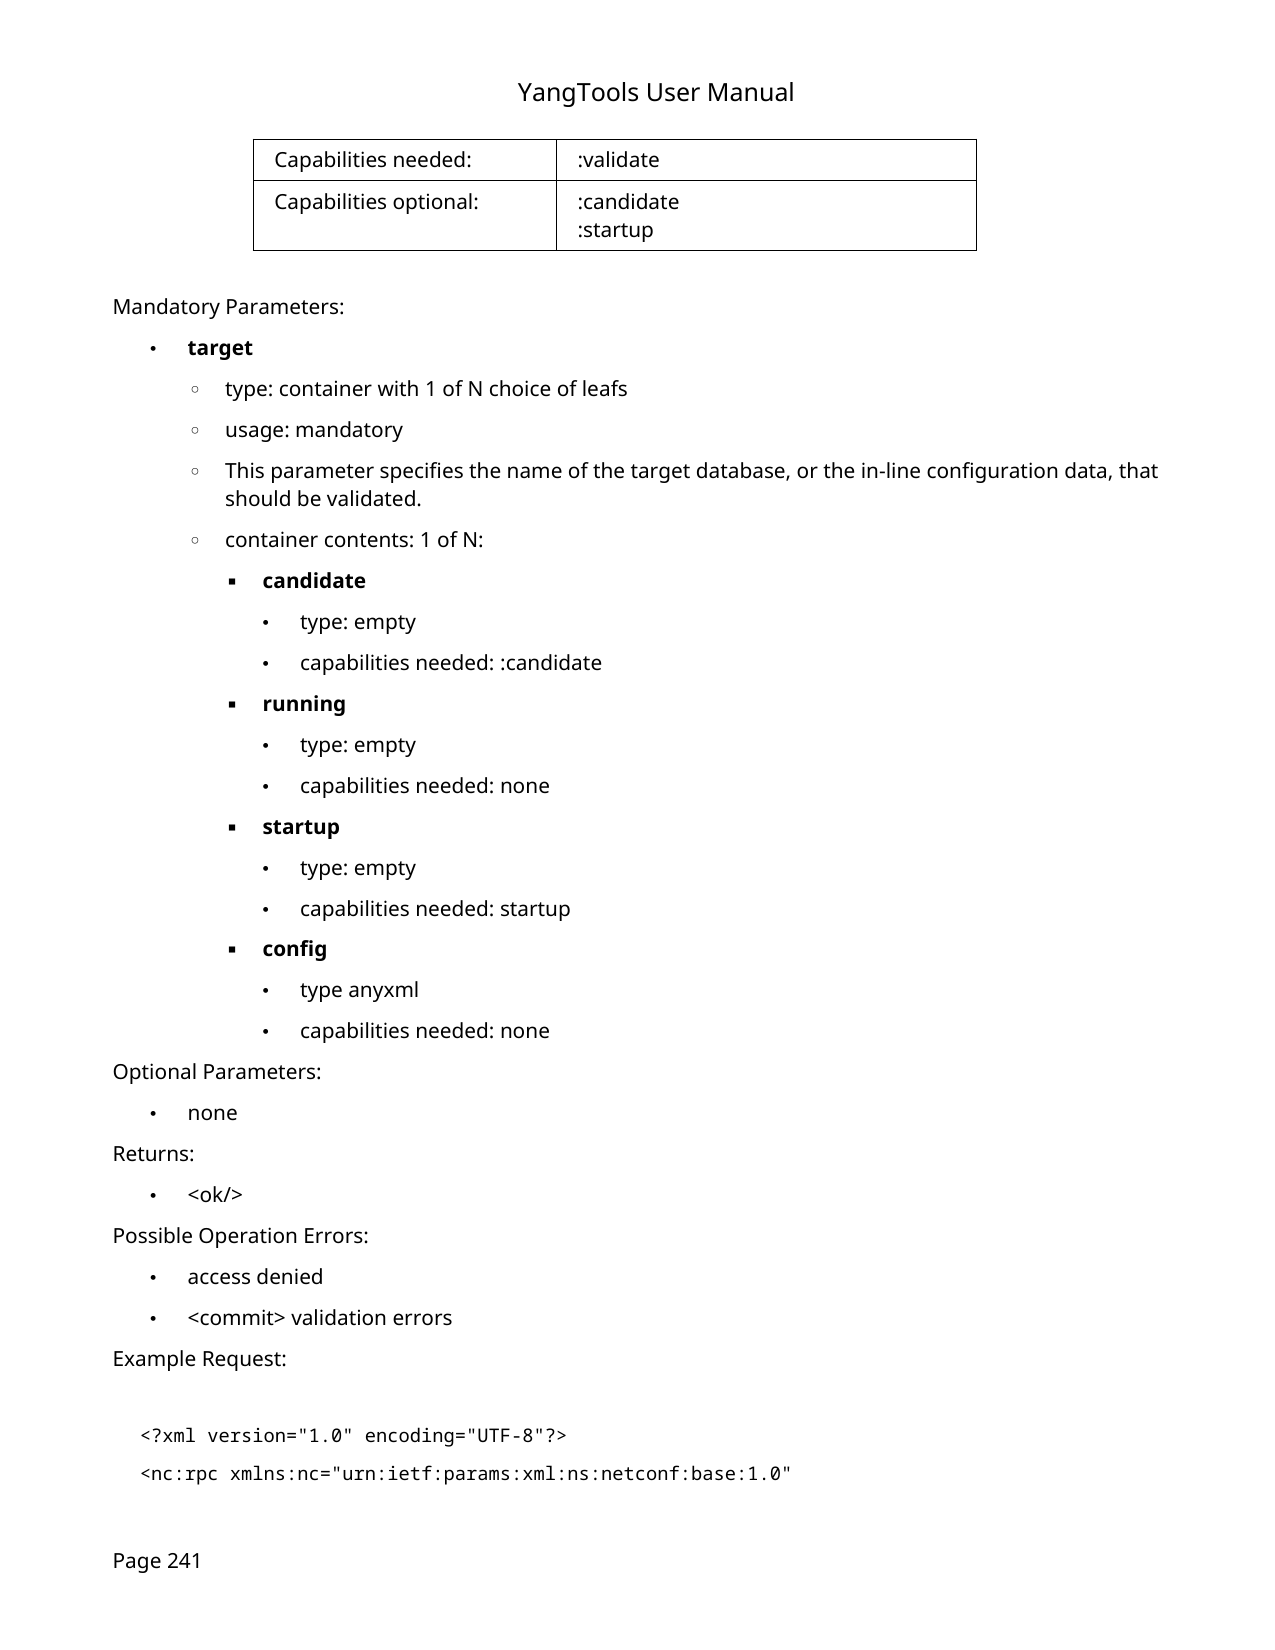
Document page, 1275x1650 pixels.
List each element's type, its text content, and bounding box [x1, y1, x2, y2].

text <nc:rpc xmlns:nc="urn:ietf:params:xml:ns:netconf:base:1.0" [139, 1460, 1200, 1485]
list capabilities needed: none [262, 1016, 1200, 1045]
list target [150, 333, 1200, 361]
text <?xml version="1.0" encoding="UTF-8"?> [139, 1422, 1200, 1448]
list type: empty [262, 730, 1200, 758]
text Returns: [112, 1139, 1200, 1168]
list capabilities needed: :candidate [262, 648, 1200, 676]
list running [225, 689, 1200, 717]
list startup [225, 812, 1200, 840]
list config [225, 934, 1200, 963]
list capabilities needed: startup [262, 894, 1200, 922]
table_cell Capabilities optional: [254, 181, 556, 250]
text Possible Operation Errors: [112, 1221, 1200, 1249]
list type: empty [262, 853, 1200, 881]
list candidate [225, 566, 1200, 594]
list type anyxml [262, 976, 1200, 1004]
list <ok/> [150, 1180, 1200, 1209]
list capabilities needed: none [262, 771, 1200, 799]
list type: container with 1 of N choice of leafs [187, 374, 1200, 402]
list none [150, 1098, 1200, 1127]
text Optional Parameters: [112, 1057, 1200, 1086]
text Mandatory Parameters: [112, 292, 1200, 321]
list access denied [150, 1262, 1200, 1291]
table_cell :validate [557, 140, 976, 180]
list container contents: 1 of N: [187, 525, 1200, 554]
list <commit> validation errors [150, 1303, 1200, 1331]
list usage: mandatory [187, 415, 1200, 443]
table_cell Capabilities needed: [254, 140, 556, 180]
table_cell :candidate :startup [557, 181, 976, 250]
text Example Request: [112, 1344, 1200, 1372]
list type: empty [262, 607, 1200, 636]
list This parameter specifies the name of the target database, or the in-line configuration data, that should be validated. [187, 456, 1200, 513]
